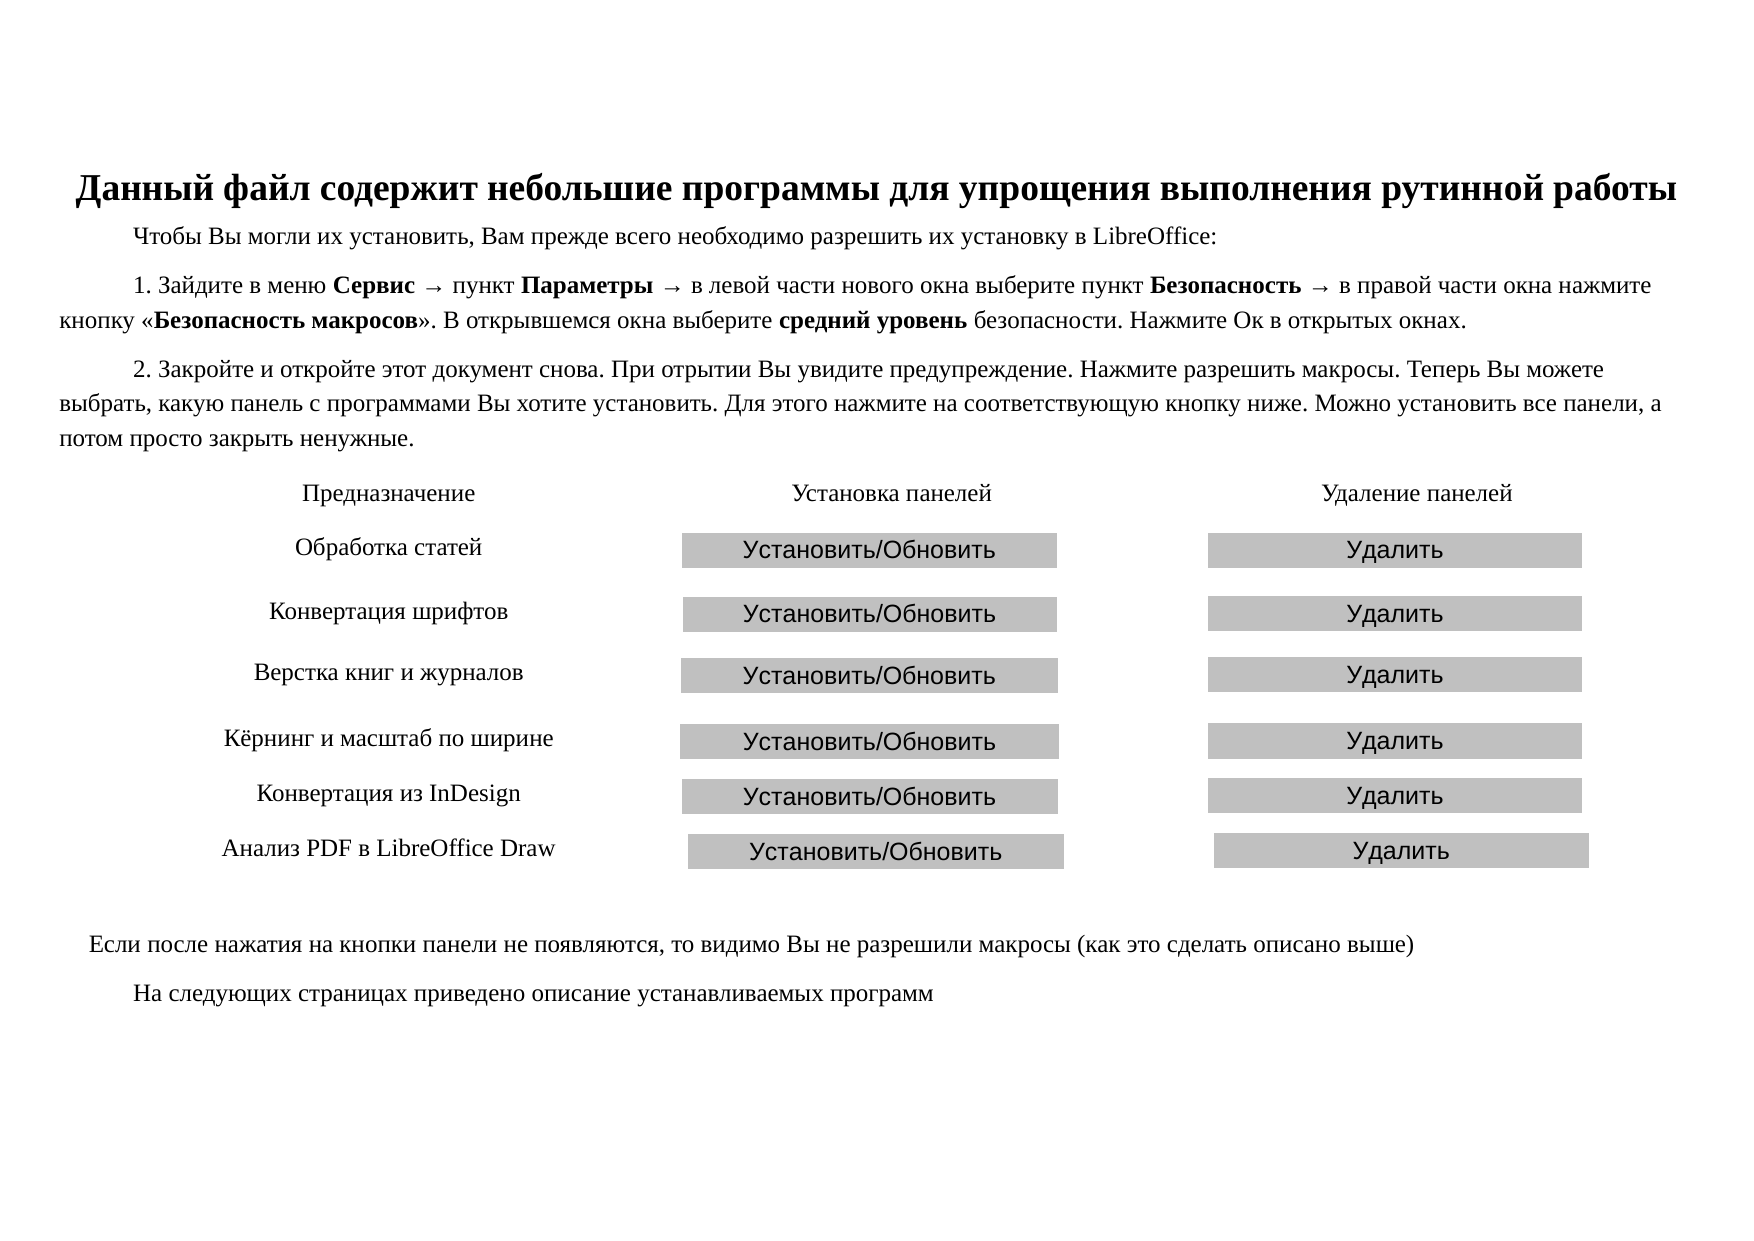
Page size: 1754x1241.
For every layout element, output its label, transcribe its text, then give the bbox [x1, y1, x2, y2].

table_cell [1139, 827, 1695, 882]
table_cell [1139, 651, 1695, 718]
table_cell [644, 651, 1139, 718]
table_cell [644, 590, 1139, 651]
text Если после нажатия на кнопки панели не появляются, то видимо Вы не разрешили макросы (как это сделать описано выше) [59, 929, 1695, 958]
table_cell [1139, 590, 1695, 651]
table_cell Анализ PDF в LibreOffice Draw [59, 827, 644, 882]
table_cell Верстка книг и журналов [59, 651, 644, 718]
subtitle Данный файл содержит небольшие программы для упрощения выполнения рутинной работы [59, 165, 1695, 209]
table_cell Конвертация из InDesign [59, 773, 644, 827]
table_cell [1139, 527, 1695, 590]
table_cell Конвертация шрифтов [59, 590, 644, 651]
text 1. Зайдите в меню Сервис → пункт Параметры → в левой части нового окна выберите пункт Безопасность → в правой части окна нажмите кнопку «Безопасность макросов». В открывшемся окна выберите средний уровень безопасности. Нажмите Ок в открытых окнах. [59, 270, 1695, 334]
table_cell [644, 827, 1139, 882]
table_cell [644, 773, 1139, 827]
table_header Удаление панелей [1139, 472, 1695, 527]
text 2. Закройте и откройте этот документ снова. При отрытии Вы увидите предупреждение. Нажмите разрешить макросы. Теперь Вы можете выбрать, какую панель с программами Вы хотите установить. Для этого нажмите на соответствующую кнопку ниже. Можно установить все панели, а потом просто закрыть ненужные. [59, 354, 1695, 452]
text На следующих страницах приведено описание устанавливаемых программ [59, 978, 1695, 1007]
table_cell Кёрнинг и масштаб по ширине [59, 718, 644, 772]
text Чтобы Вы могли их установить, Вам прежде всего необходимо разрешить их установку в LibreOffice: [59, 221, 1695, 250]
table_header Предназначение [59, 472, 644, 527]
table_cell Обработка статей [59, 527, 644, 590]
table_cell [644, 527, 1139, 590]
table_cell [1139, 773, 1695, 827]
table_header Установка панелей [644, 472, 1139, 527]
table_cell [644, 718, 1139, 772]
table_cell [1139, 718, 1695, 772]
